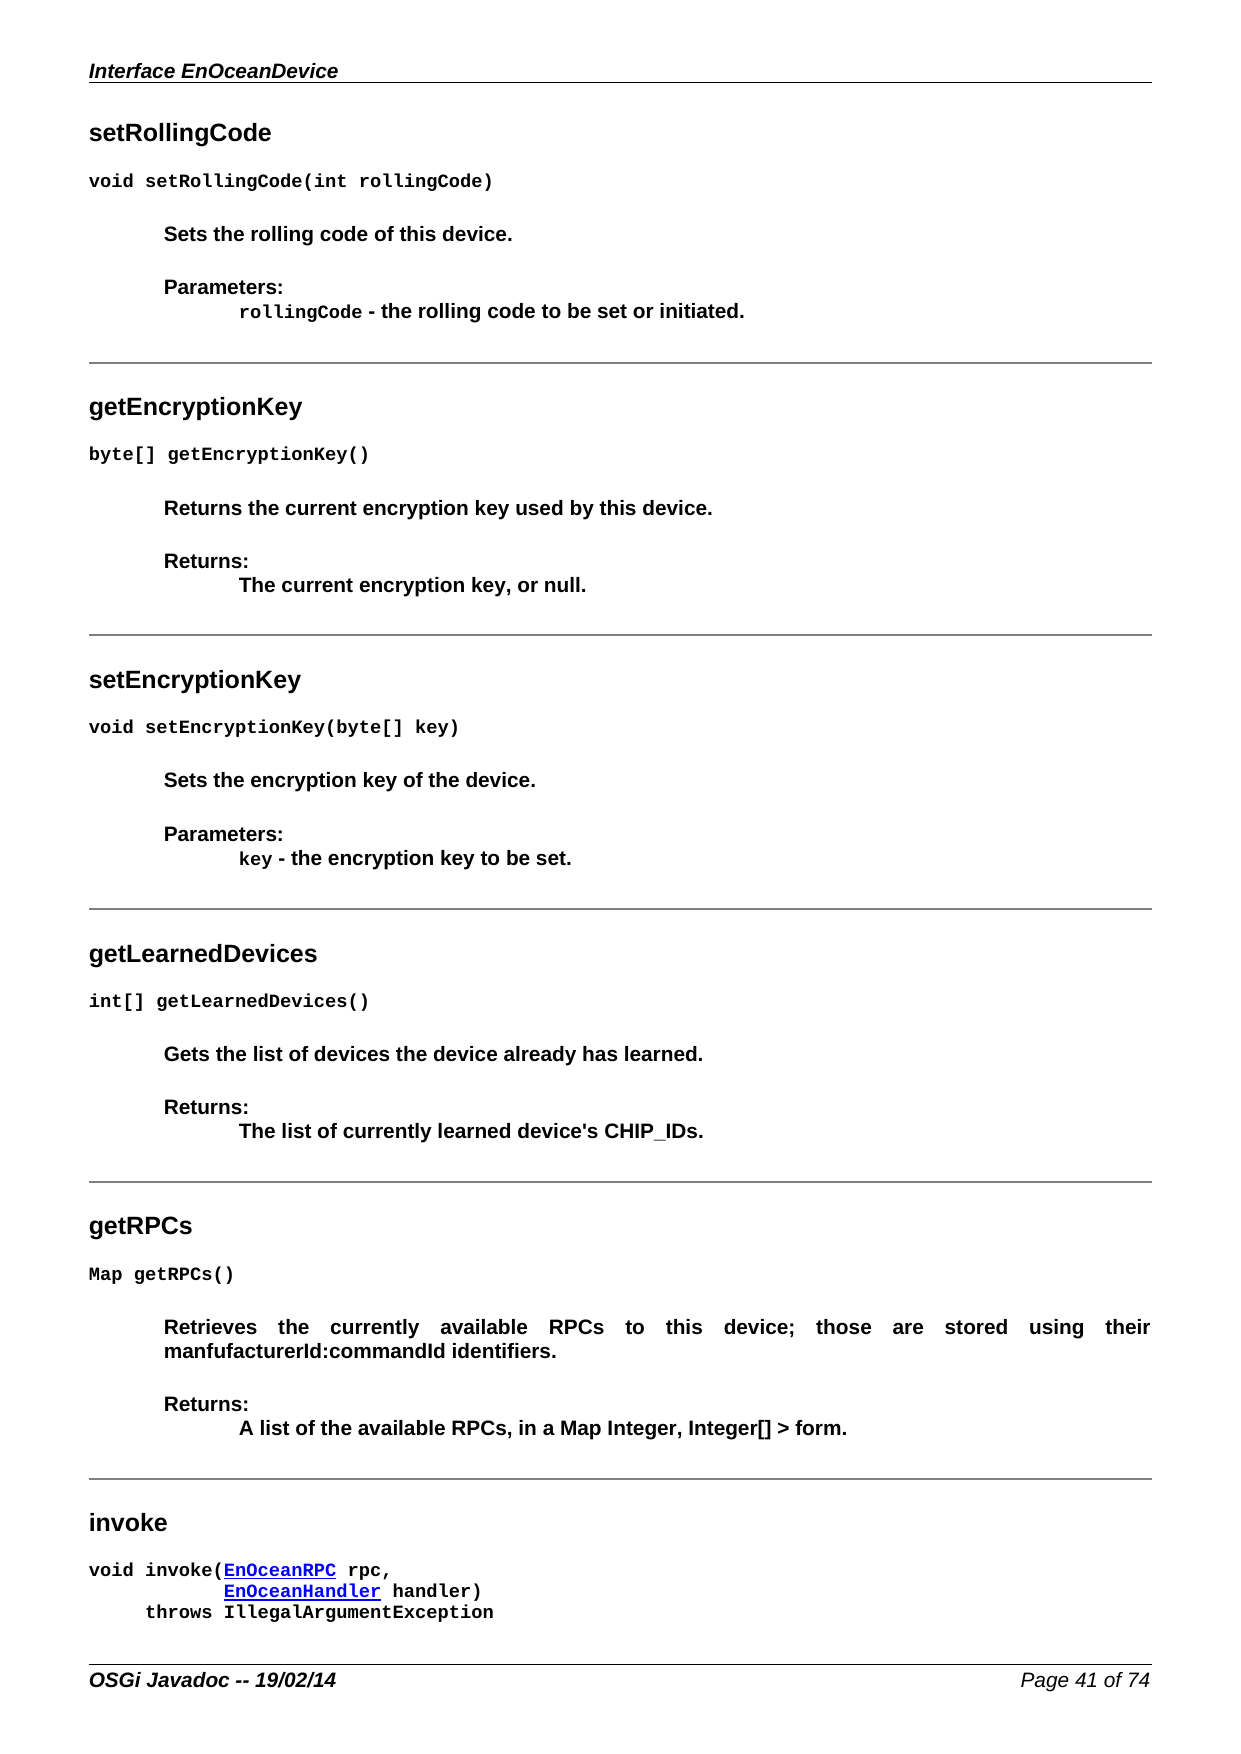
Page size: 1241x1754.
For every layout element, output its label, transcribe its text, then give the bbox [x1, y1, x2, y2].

text Sets the encryption key of the device. [163, 768, 1152, 792]
text Gets the list of devices the device already has learned. [163, 1042, 1152, 1066]
subtitle invoke [88, 1508, 1152, 1537]
text The list of currently learned device's CHIP_IDs. [238, 1119, 1152, 1143]
subtitle getEncryptionKey [88, 392, 1152, 421]
text Returns: [163, 549, 1152, 573]
text Returns the current encryption key used by this device. [163, 496, 1152, 519]
subtitle setEncryptionKey [88, 665, 1152, 694]
text Parameters: [163, 821, 1152, 845]
text void setRollingCode(int rollingCode) [88, 171, 1152, 193]
text void invoke(EnOceanRPC rpc, EnOceanHandler handler) throws IllegalArgumentException [88, 1561, 1152, 1624]
text Map getRPCs() [88, 1264, 1152, 1286]
subtitle getRPCs [88, 1211, 1152, 1240]
text Retrieves the currently available RPCs to this device; those are stored using their manfufacturerId:commandId identifiers. [163, 1315, 1152, 1363]
text The current encryption key, or null. [238, 573, 1152, 597]
text void setEncryptionKey(byte[] key) [88, 718, 1152, 739]
text Parameters: [163, 275, 1152, 299]
text rollingCode - the rolling code to be set or initiated. [238, 299, 1152, 324]
text Returns: [163, 1392, 1152, 1416]
subtitle getLearnedDevices [88, 939, 1152, 967]
subtitle setRollingCode [88, 118, 1152, 147]
text A list of the available RPCs, in a Map Integer, Integer[] > form. [238, 1416, 1152, 1440]
text byte[] getEncryptionKey() [88, 445, 1152, 466]
text key - the encryption key to be set. [238, 845, 1152, 871]
text int[] getLearnedDevices() [88, 992, 1152, 1013]
text Returns: [163, 1095, 1152, 1119]
text Sets the rolling code of this device. [163, 222, 1152, 246]
